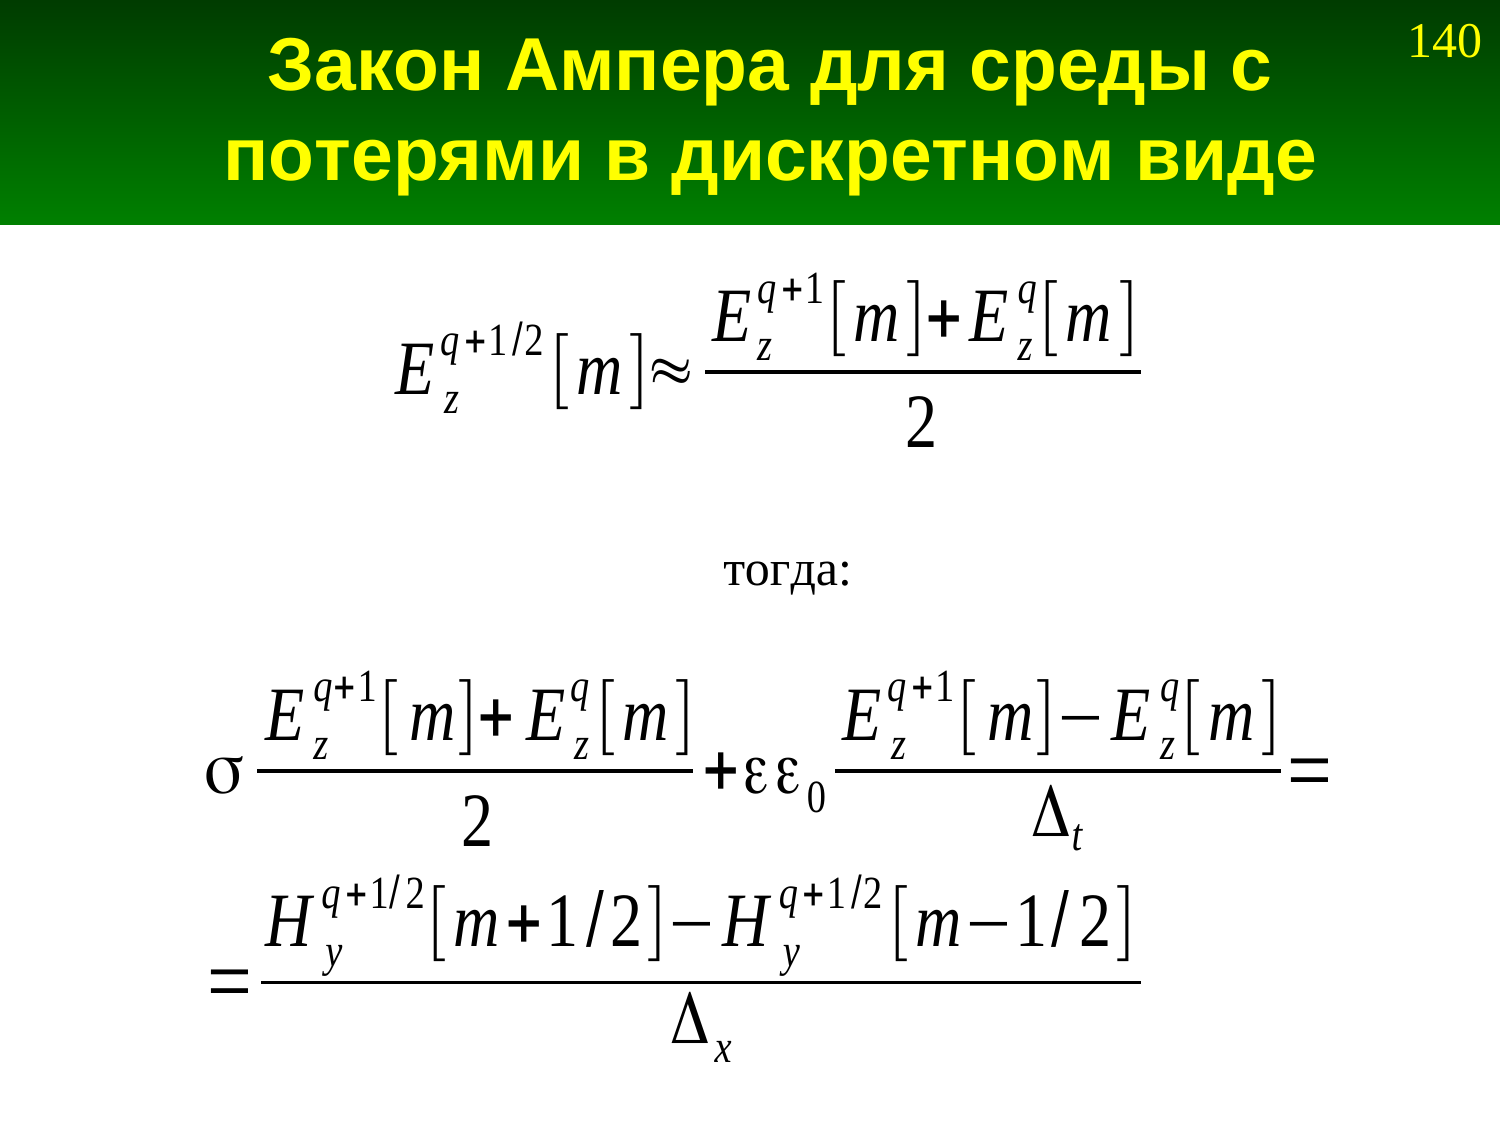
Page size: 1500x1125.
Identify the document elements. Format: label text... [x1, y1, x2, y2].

text_box тогда: [708, 527, 888, 611]
chart [375, 259, 1158, 467]
title Закон Ампера для среды с потерями в дискретном виде [100, 7, 1441, 204]
chart [188, 658, 1354, 1073]
